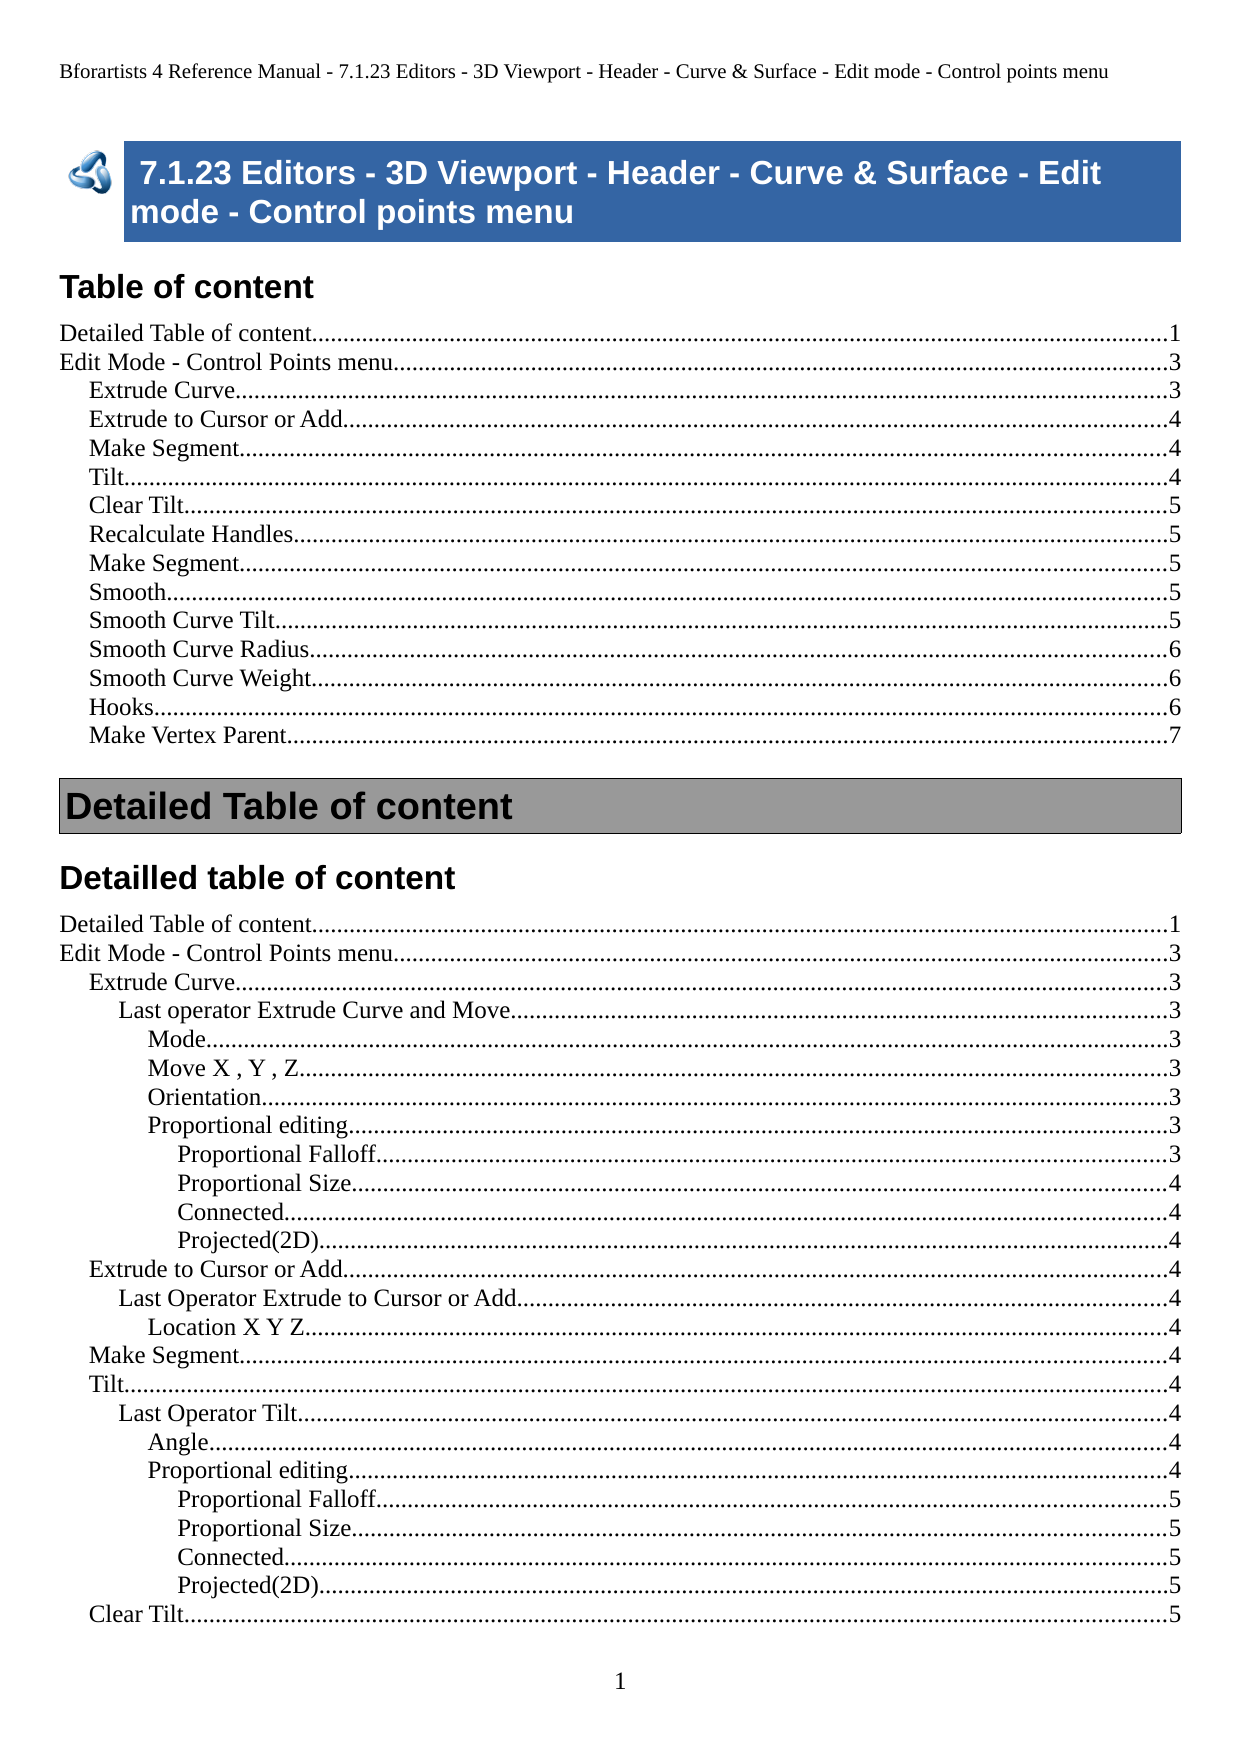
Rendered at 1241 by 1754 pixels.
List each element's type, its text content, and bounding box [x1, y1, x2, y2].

table_header [59, 141, 124, 242]
text Recalculate Handles 5 [88, 519, 1181, 548]
text Last operator Extrude Curve and Move 3 [118, 995, 1181, 1024]
picture [65, 147, 114, 197]
text Smooth 5 [88, 577, 1181, 605]
subtitle Detailled table of content [59, 858, 1181, 897]
text Edit Mode - Control Points menu 3 [59, 938, 1181, 967]
text Clear Tilt 5 [88, 490, 1181, 519]
text Location X Y Z 4 [147, 1312, 1181, 1340]
subtitle Table of content [59, 267, 1181, 305]
text Projected(2D) 5 [177, 1570, 1181, 1599]
text Proportional Size 5 [177, 1513, 1181, 1542]
text Smooth Curve Tilt 5 [88, 605, 1181, 634]
text Proportional editing 4 [147, 1455, 1181, 1484]
table_header Detailed Table of content [60, 779, 1181, 833]
text Extrude Curve 3 [88, 375, 1181, 404]
text Smooth Curve Radius 6 [88, 634, 1181, 663]
text Angle 4 [147, 1427, 1181, 1455]
text Make Vertex Parent 7 [88, 720, 1181, 749]
text Move X , Y , Z 3 [147, 1053, 1181, 1082]
text Detailed Table of content 1 [59, 318, 1181, 347]
text Edit Mode - Control Points menu 3 [59, 347, 1181, 375]
text Orientation 3 [147, 1082, 1181, 1110]
text Projected(2D) 4 [177, 1225, 1181, 1254]
text Hooks 6 [88, 692, 1181, 720]
text Extrude to Cursor or Add 4 [88, 404, 1181, 433]
text Proportional Falloff 5 [177, 1484, 1181, 1513]
text Last Operator Extrude to Cursor or Add 4 [118, 1283, 1181, 1312]
text Connected 5 [177, 1542, 1181, 1570]
text Extrude Curve 3 [88, 967, 1181, 995]
text Last Operator Tilt 4 [118, 1398, 1181, 1427]
text Mode 3 [147, 1024, 1181, 1053]
text Tilt 4 [88, 1369, 1181, 1398]
text Proportional Size 4 [177, 1168, 1181, 1197]
text Smooth Curve Weight 6 [88, 663, 1181, 692]
text Detailed Table of content 1 [59, 909, 1181, 938]
text Tilt 4 [88, 462, 1181, 490]
text Proportional editing 3 [147, 1110, 1181, 1139]
text Make Segment 4 [88, 433, 1181, 462]
text Connected 4 [177, 1197, 1181, 1225]
table_header 7.1.23 Editors - 3D Viewport - Header - Curve & Surface - Edit mode - Control points menu [124, 141, 1181, 242]
text Proportional Falloff 3 [177, 1139, 1181, 1168]
text Make Segment 5 [88, 548, 1181, 577]
text Make Segment 4 [88, 1340, 1181, 1369]
text Clear Tilt 5 [88, 1599, 1181, 1628]
text Extrude to Cursor or Add 4 [88, 1254, 1181, 1283]
